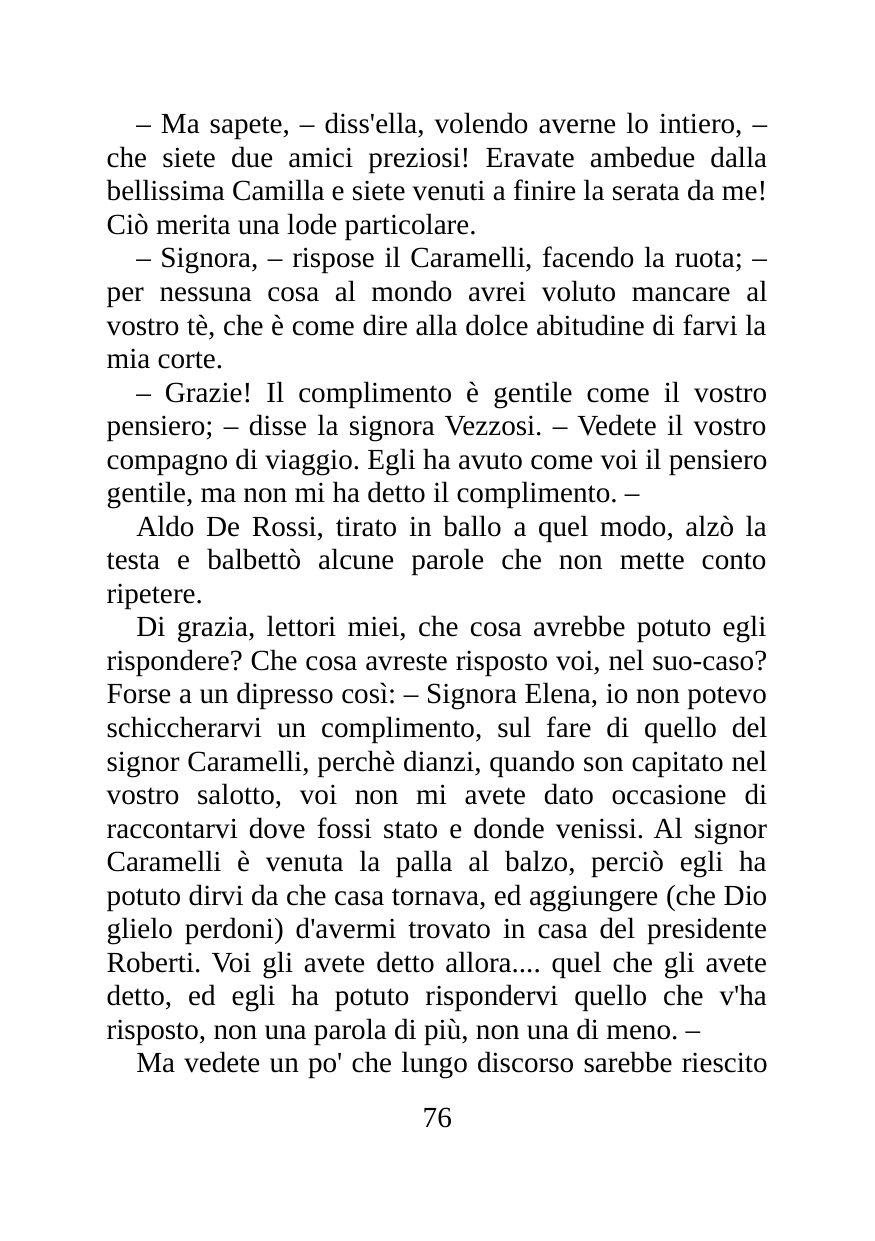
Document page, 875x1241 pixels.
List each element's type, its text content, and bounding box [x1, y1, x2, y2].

text ‒ Grazie! Il complimento è gentile come il vostro pensiero; ‒ disse la signora Vezzosi. ‒ Vedete il vostro compagno di viaggio. Egli ha avuto come voi il pensiero gentile, ma non mi ha detto il complimento. ‒ [106, 375, 768, 509]
text Aldo De Rossi, tirato in ballo a quel modo, alzò la testa e balbettò alcune parole che non mette conto ripetere. [106, 509, 768, 609]
text ‒ Ma sapete, ‒ diss'ella, volendo averne lo intiero, ‒ che siete due amici preziosi! Eravate ambedue dalla bellissima Camilla e siete venuti a finire la serata da me! Ciò merita una lode particolare. [106, 106, 768, 241]
text ‒ Signora, ‒ rispose il Caramelli, facendo la ruota; ‒ per nessuna cosa al mondo avrei voluto mancare al vostro tè, che è come dire alla dolce abitudine di farvi la mia corte. [106, 241, 768, 375]
text Ma vedete un po' che lungo discorso sarebbe riescito [106, 1046, 768, 1079]
text Di grazia, lettori miei, che cosa avrebbe potuto egli rispondere? Che cosa avreste risposto voi, nel suo-caso? Forse a un dipresso così: ‒ Signora Elena, io non potevo schiccherarvi un complimento, sul fare di quello del signor Caramelli, perchè dianzi, quando son capitato nel vostro salotto, voi non mi avete dato occasione di raccontarvi dove fossi stato e donde venissi. Al signor Caramelli è venuta la palla al balzo, perciò egli ha potuto dirvi da che casa tornava, ed aggiungere (che Dio glielo perdoni) d'avermi trovato in casa del presidente Roberti. Voi gli avete detto allora.... quel che gli avete detto, ed egli ha potuto rispondervi quello che v'ha risposto, non una parola di più, non una di meno. ‒ [106, 609, 768, 1046]
